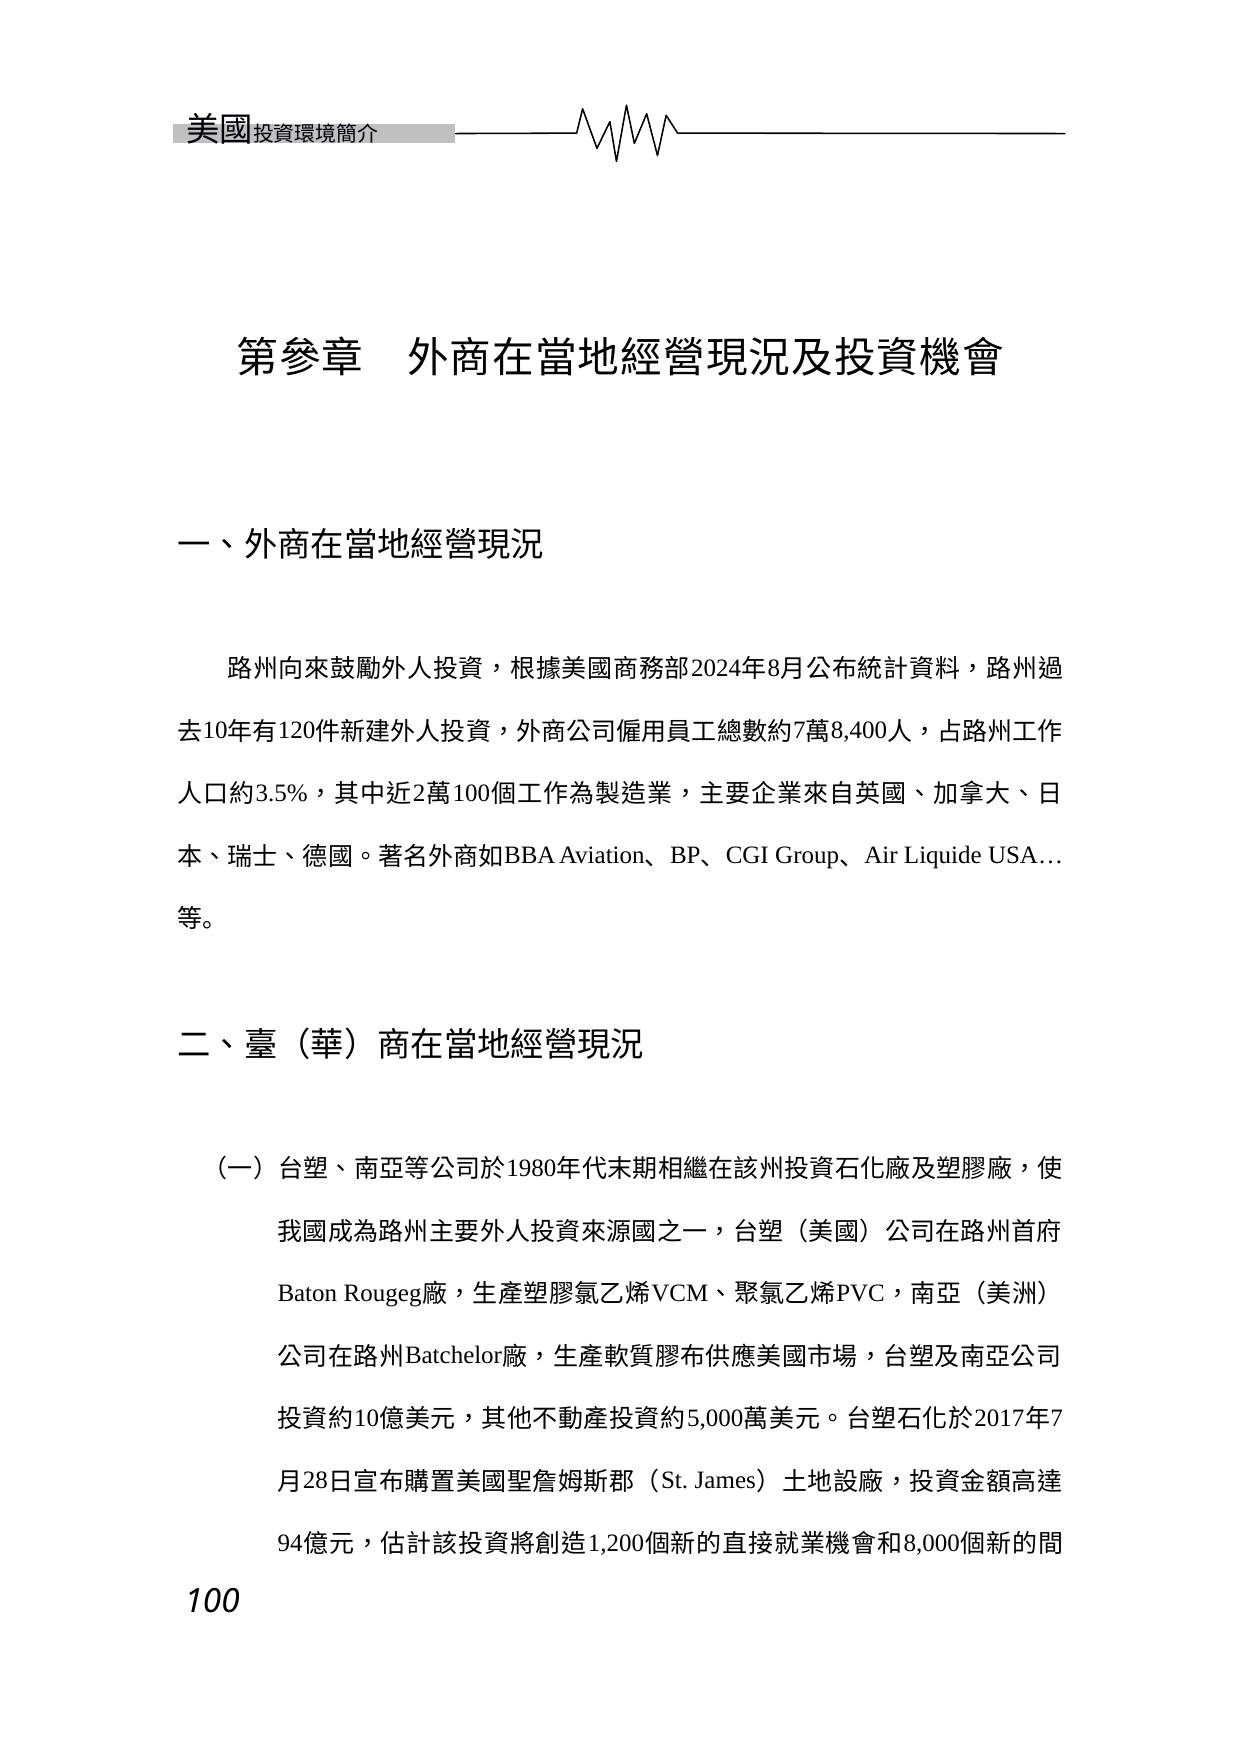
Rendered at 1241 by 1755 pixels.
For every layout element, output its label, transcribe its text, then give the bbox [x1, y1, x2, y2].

text （一）台塑、南亞等公司於1980年代末期相繼在該州投資石化廠及塑膠廠，使我國成為路州主要外人投資來源國之一，台塑（美國）公司在路州首府Baton Rougeg廠，生產塑膠氯乙烯VCM、聚氯乙烯PVC，南亞（美洲）公司在路州Batchelor廠，生產軟質膠布供應美國市場，台塑及南亞公司投資約10億美元，其他不動產投資約5,000萬美元。台塑石化於2017年7月28日宣布購置美國聖詹姆斯郡（St. James）土地設廠，投資金額高達94億元，估計該投資將創造1,200個新的直接就業機會和8,000個新的間 [202, 1125, 1063, 1563]
text 一、外商在當地經營現況 [177, 500, 1063, 563]
text 二、臺（華）商在當地經營現況 [177, 1000, 1063, 1063]
text 第參章 外商在當地經營現況及投資機會 [177, 313, 1063, 375]
text 路州向來鼓勵外人投資，根據美國商務部2024年8月公布統計資料，路州過去10年有120件新建外人投資，外商公司僱用員工總數約7萬8,400人，占路州工作人口約3.5%，其中近2萬100個工作為製造業，主要企業來自英國、加拿大、日本、瑞士、德國。著名外商如BBA Aviation、BP、CGI Group、Air Liquide USA…等。 [177, 625, 1063, 938]
